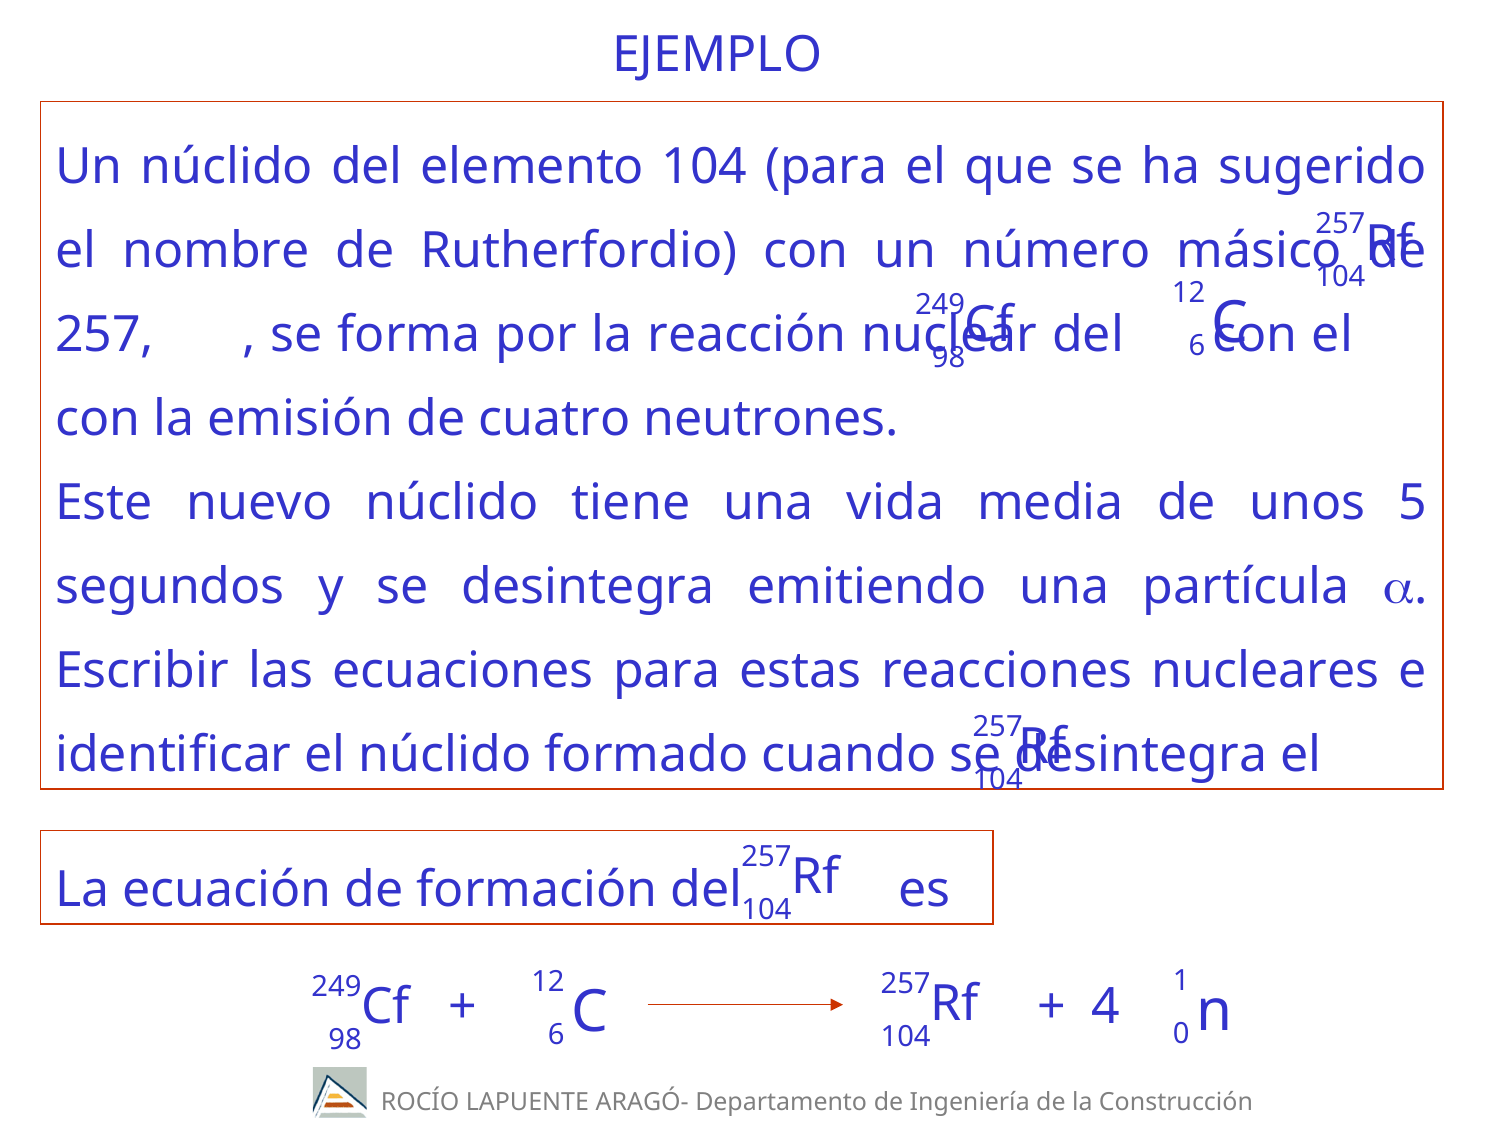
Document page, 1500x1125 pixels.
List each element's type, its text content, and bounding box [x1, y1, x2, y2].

text_box La ecuación de formación del es [40, 830, 722, 924]
text_box Rf [807, 861, 814, 874]
text_box C [580, 965, 656, 1052]
text_box Rf [1038, 705, 1114, 781]
text_box Rf [807, 835, 876, 912]
text_box Rf [946, 962, 1015, 1039]
text_box Cf [981, 283, 1049, 360]
text_box 257 104 [1296, 196, 1381, 301]
text_box 12 6 [1138, 265, 1221, 370]
text_box + 4 [1022, 965, 1186, 1042]
text_box La ecuación de formación del es [807, 830, 993, 924]
text_box C [1221, 276, 1296, 363]
text_box Rf [946, 988, 953, 1001]
text_box 257 104 [722, 829, 807, 934]
text_box 249 98 [292, 959, 377, 1063]
text_box Un núclido del elemento 104 (para el que se ha sugerido el nombre de Rutherfordio) con un número másico de 257, , se forma por la reacción nuclear del con el con la emisión de cuatro neutrones. Este nuevo núclido tiene una vida media de unos 5 segundos y se desintegra emitiendo una partícula . Escribir las ecuaciones para estas reacciones nucleares e identificar el núclido formado cuando se desintegra el [40, 101, 1443, 789]
text_box Cf [377, 965, 434, 1042]
text_box 257 104 [944, 699, 1038, 803]
text_box + [434, 965, 512, 1042]
text_box Rf [1381, 228, 1388, 241]
text_box EJEMPLO [597, 13, 851, 90]
text_box 257 104 [861, 956, 946, 1061]
text_box 12 6 [498, 954, 580, 1059]
text_box 1 0 [1139, 953, 1205, 1058]
text_box Rf [1381, 202, 1450, 279]
text_box 249 98 [896, 277, 981, 382]
text_box n [1205, 964, 1281, 1051]
